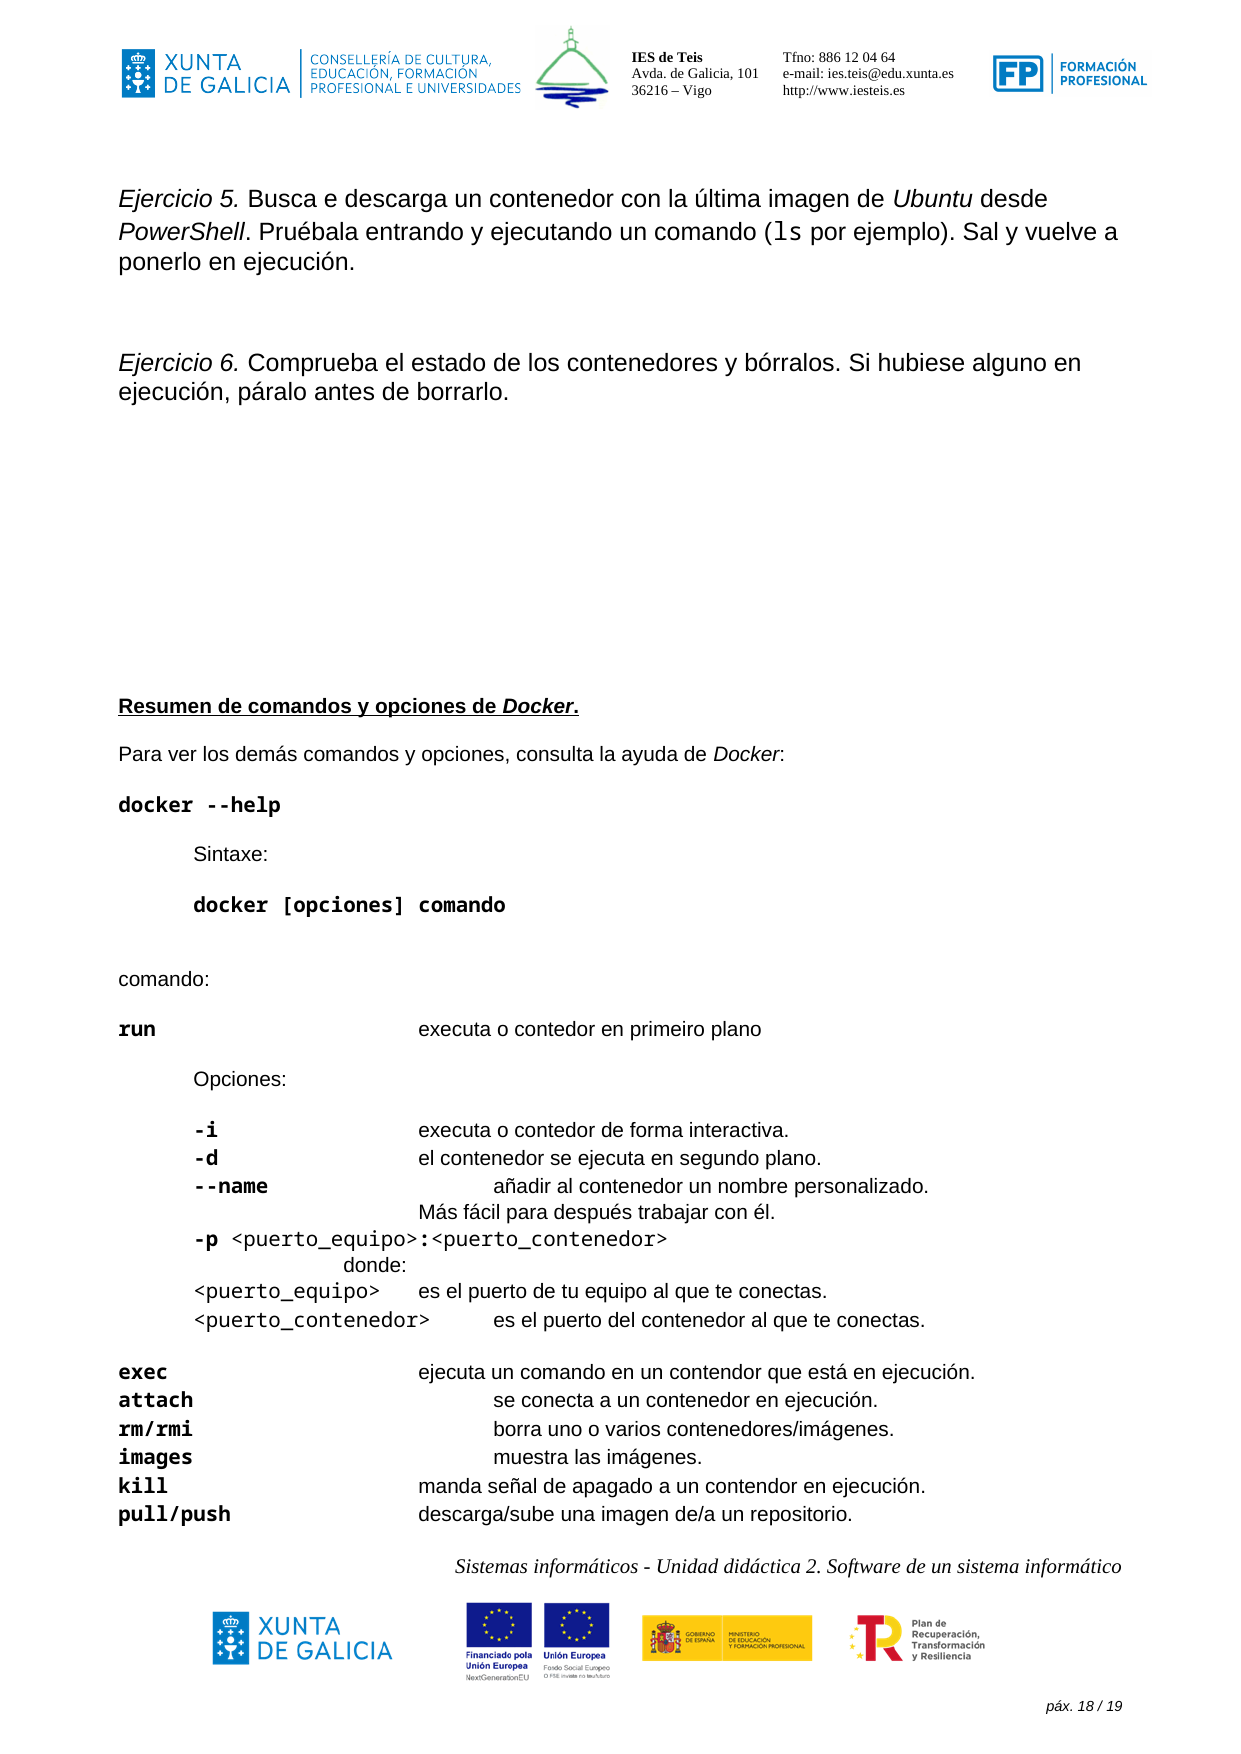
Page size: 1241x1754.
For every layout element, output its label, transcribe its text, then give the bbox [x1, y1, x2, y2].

picture [534, 25, 611, 110]
text -d el contenedor se ejecuta en segundo plano. [118, 1143, 1122, 1172]
text pull/push descarga/sube una imagen de/a un repositorio. [118, 1499, 1122, 1528]
text exec ejecuta un comando en un contendor que está en ejecución. [118, 1357, 1122, 1386]
text run executa o contedor en primeiro plano [118, 1014, 1122, 1043]
text Opciones: [118, 1067, 1122, 1091]
text --name añadir al contenedor un nombre personalizado. [118, 1172, 1122, 1200]
text donde: [118, 1252, 1122, 1276]
picture [121, 49, 521, 98]
text Para ver los demás comandos y opciones, consulta la ayuda de Docker: [118, 742, 1122, 766]
text rm/rmi borra uno o varios contenedores/imágenes. [118, 1414, 1122, 1442]
text Sintaxe: [118, 842, 1122, 866]
text Ejercicio 5. Busca e descarga un contenedor con la última imagen de Ubuntu desde PowerShell. Pruébala entrando y ejecutando un comando (ls por ejemplo). Sal y vuelve a ponerlo en ejecución. [118, 184, 1122, 276]
text docker --help [118, 790, 1122, 818]
text Resumen de comandos y opciones de Docker. [118, 694, 1122, 718]
text attach se conecta a un contenedor en ejecución. [118, 1386, 1122, 1414]
text docker [opciones] comando [118, 890, 1122, 918]
text Ejercicio 6. Comprueba el estado de los contenedores y bórralos. Si hubiese alguno en ejecución, páralo antes de borrarlo. [118, 348, 1122, 405]
text -i executa o contedor de forma interactiva. [118, 1115, 1122, 1143]
text comando: [118, 966, 1122, 990]
text -p <puerto_equipo>:<puerto_contenedor> [118, 1224, 1122, 1252]
text Más fácil para después trabajar con él. [118, 1200, 1122, 1224]
picture [212, 1592, 1020, 1688]
text kill manda señal de apagado a un contendor en ejecución. [118, 1471, 1122, 1499]
text <puerto_equipo> es el puerto de tu equipo al que te conectas. [118, 1276, 1122, 1305]
picture [989, 50, 1153, 97]
text <puerto_contenedor> es el puerto del contenedor al que te conectas. [118, 1305, 1122, 1333]
text images muestra las imágenes. [118, 1442, 1122, 1471]
